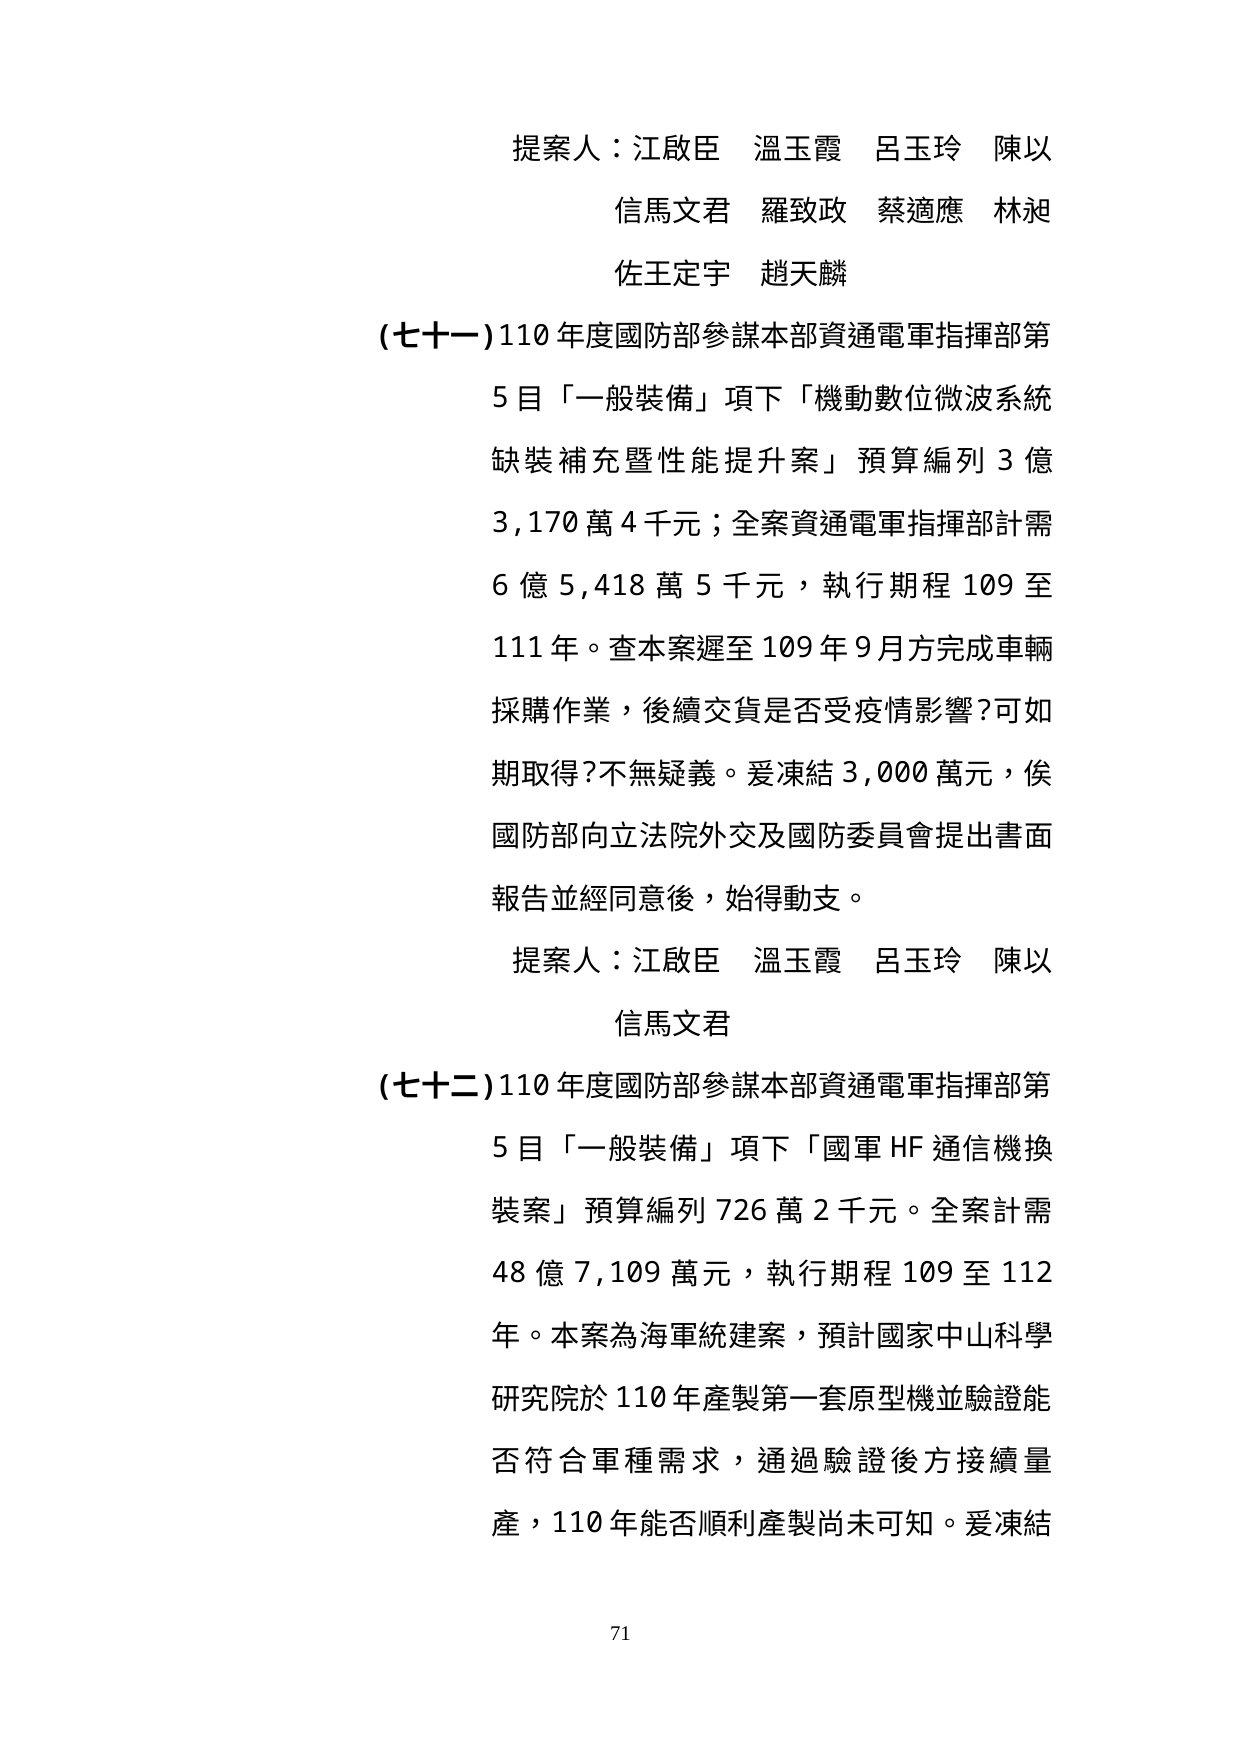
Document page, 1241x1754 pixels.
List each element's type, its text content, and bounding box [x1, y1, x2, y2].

text 提案人：江啟臣 溫玉霞 呂玉玲 陳以信馬文君 [512, 917, 1053, 1042]
text 提案人：江啟臣 溫玉霞 呂玉玲 陳以信馬文君 羅致政 蔡適應 林昶佐王定宇 趙天麟 [512, 105, 1053, 292]
text (七十一)110年度國防部參謀本部資通電軍指揮部第5目「一般裝備」項下「機動數位微波系統缺裝補充暨性能提升案」預算編列3億3,170萬4千元；全案資通電軍指揮部計需6億5,418萬5千元，執行期程109至111年。查本案遲至109年9月方完成車輛採購作業，後續交貨是否受疫情影響?可如期取得?不無疑義。爰凍結3,000萬元，俟國防部向立法院外交及國防委員會提出書面報告並經同意後，始得動支。 [375, 292, 1053, 917]
text (七十二)110年度國防部參謀本部資通電軍指揮部第5目「一般裝備」項下「國軍HF通信機換裝案」預算編列726萬2千元。全案計需48億7,109萬元，執行期程109至112年。本案為海軍統建案，預計國家中山科學研究院於110年產製第一套原型機並驗證能否符合軍種需求，通過驗證後方接續量產，110年能否順利產製尚未可知。爰凍結 [375, 1042, 1053, 1542]
